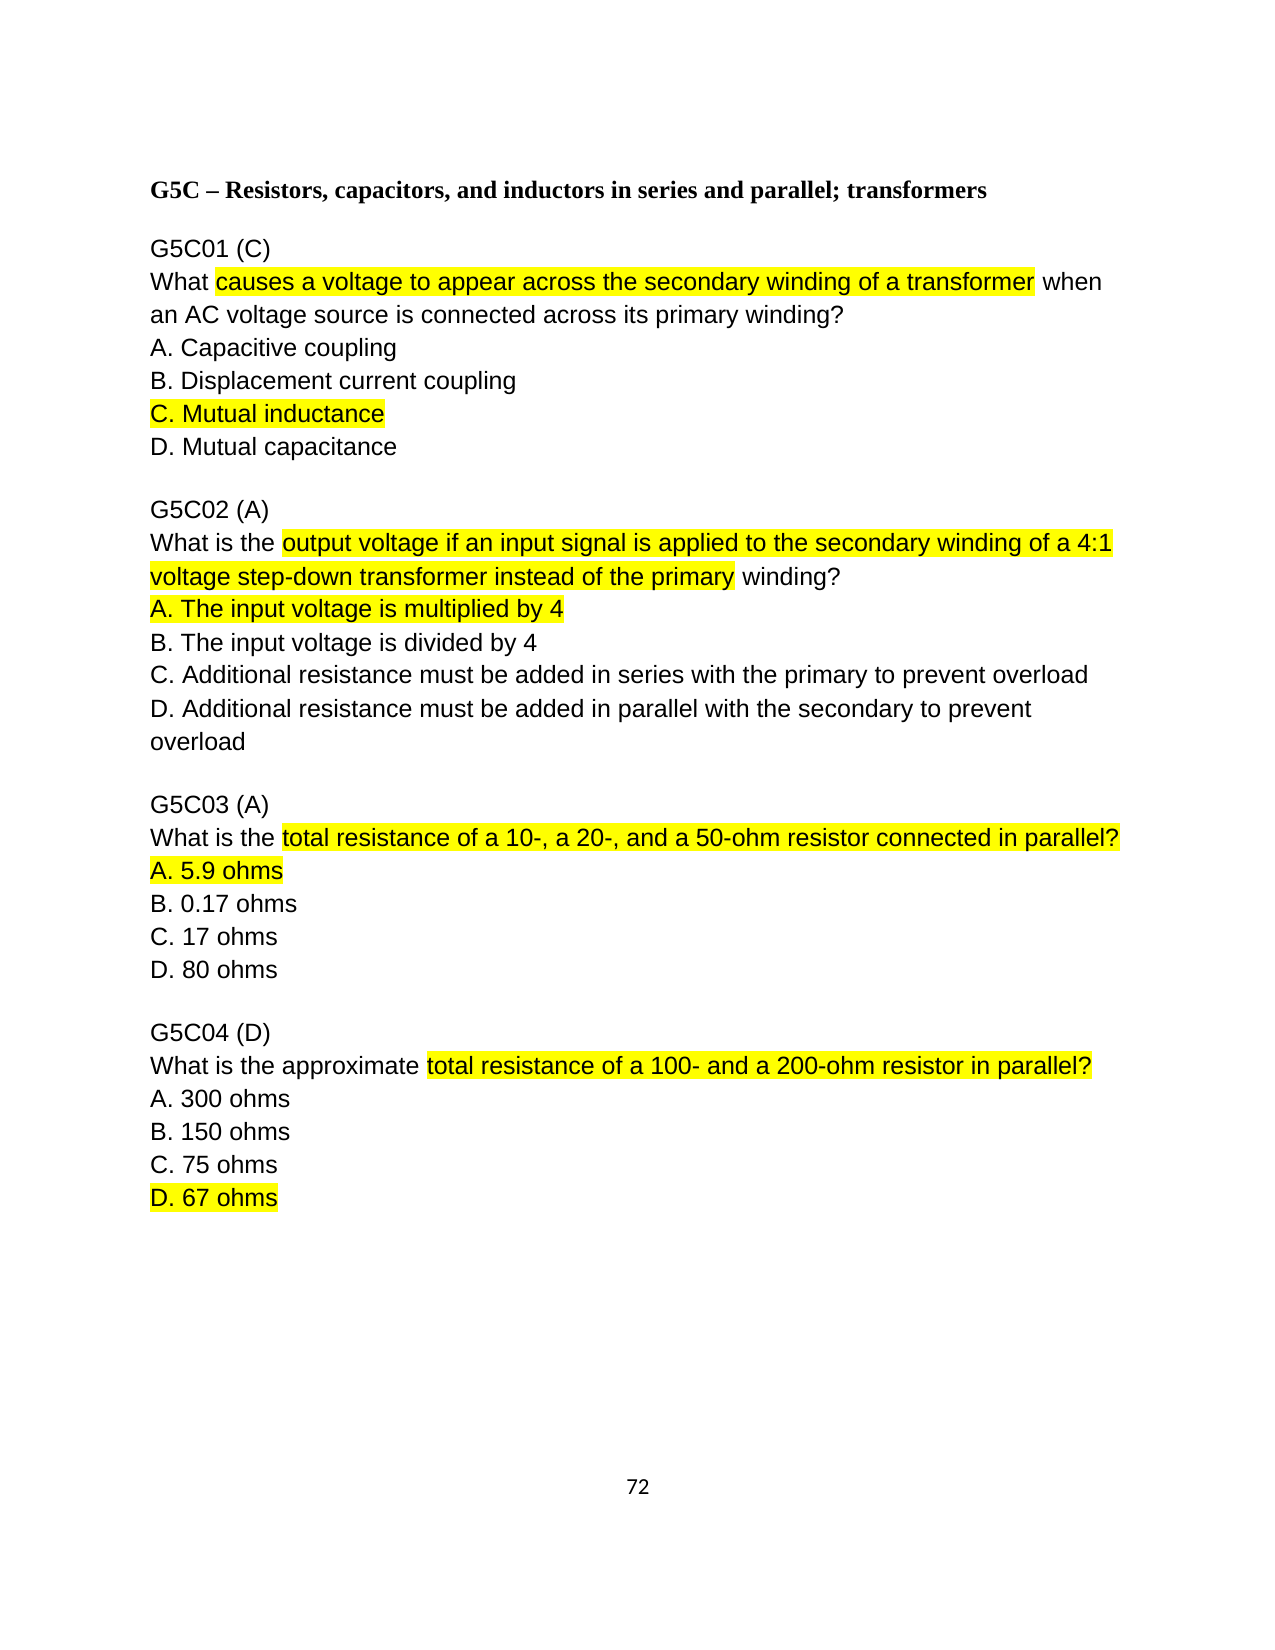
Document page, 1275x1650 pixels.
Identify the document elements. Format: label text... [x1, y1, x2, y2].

text G5C04 (D) What is the approximate total resistance of a 100- and a 200-ohm resistor in parallel? A. 300 ohms B. 150 ohms C. 75 ohms D. 67 ohms [150, 1018, 1125, 1212]
text G5C03 (A) What is the total resistance of a 10-, a 20-, and a 50-ohm resistor connected in parallel? A. 5.9 ohms B. 0.17 ohms C. 17 ohms D. 80 ohms [150, 789, 1125, 983]
subtitle G5C – Resistors, capacitors, and inductors in series and parallel; transformers [150, 176, 1125, 204]
text G5C01 (C) What causes a voltage to appear across the secondary winding of a transformer when an AC voltage source is connected across its primary winding? A. Capacitive coupling B. Displacement current coupling C. Mutual inductance D. Mutual capacitance [150, 234, 1125, 461]
text G5C02 (A) What is the output voltage if an input signal is applied to the secondary winding of a 4:1 voltage step-down transformer instead of the primary winding? A. The input voltage is multiplied by 4 B. The input voltage is divided by 4 C. Additional resistance must be added in series with the primary to prevent overload D. Additional resistance must be added in parallel with the secondary to prevent overload [150, 495, 1125, 755]
